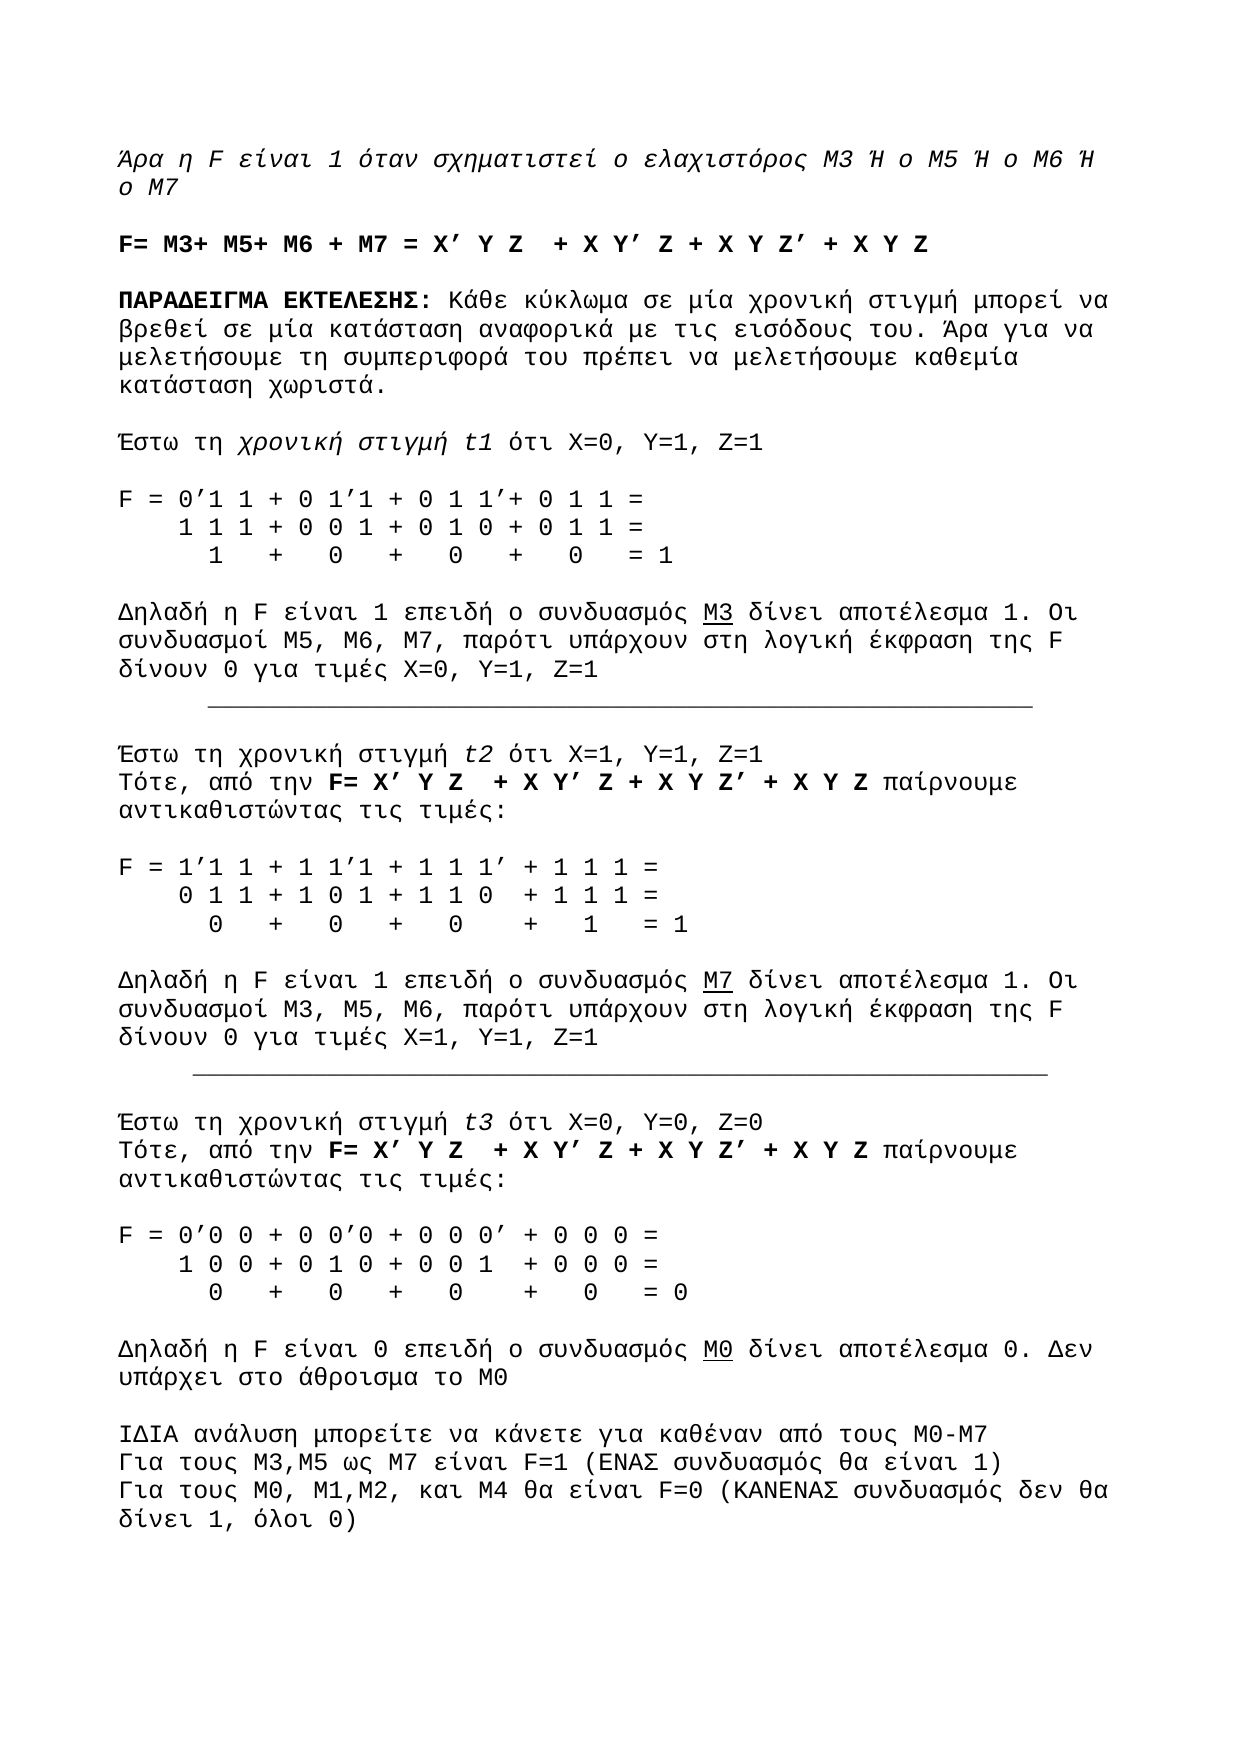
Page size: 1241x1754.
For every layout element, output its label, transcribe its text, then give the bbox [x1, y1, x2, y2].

text Τότε, από την F= Χ’ Y Z + X Y’ Z + X Y Z’ + X Y Z παίρνουμε αντικαθιστώντας τις τιμές: [118, 1138, 1122, 1195]
text Άρα η F είναι 1 όταν σχηματιστεί ο ελαχιστόρος M3 Ή ο Μ5 Ή ο Μ6 Ή ο Μ7 [118, 146, 1122, 203]
text 1 1 1 + 0 0 1 + 0 1 0 + 0 1 1 = [118, 515, 1122, 543]
text Έστω τη χρονική στιγμή t3 ότι X=0, Y=0, Z=0 [118, 1110, 1122, 1138]
text F= Μ3+ Μ5+ Μ6 + Μ7 = Χ’ Y Z + X Y’ Z + X Y Z’ + X Y Z [118, 231, 1122, 260]
text F = 0’0 0 + 0 0’0 + 0 0 0’ + 0 0 0 = [118, 1223, 1122, 1251]
text Για τους Μ3,Μ5 ως Μ7 είναι F=1 (ENAΣ συνδυασμός θα είναι 1) [118, 1450, 1122, 1478]
text F = 0’1 1 + 0 1’1 + 0 1 1’+ 0 1 1 = [118, 486, 1122, 515]
text 0 + 0 + 0 + 0 = 0 [118, 1280, 1122, 1308]
text ΙΔΙΑ ανάλυση μπορείτε να κάνετε για καθέναν από τους Μ0-Μ7 [118, 1421, 1122, 1450]
text Δηλαδή η F είναι 1 επειδή ο συνδυασμός M3 δίνει αποτέλεσμα 1. Οι συνδυασμοί Μ5, Μ6, Μ7, παρότι υπάρχουν στη λογική έκφραση της F δίνουν 0 για τιμές X=0, Y=1, Z=1 [118, 600, 1122, 685]
text F = 1’1 1 + 1 1’1 + 1 1 1’ + 1 1 1 = [118, 855, 1122, 883]
text 1 + 0 + 0 + 0 = 1 [118, 543, 1122, 571]
text Δηλαδή η F είναι 1 επειδή ο συνδυασμός M7 δίνει αποτέλεσμα 1. Οι συνδυασμοί Μ3, Μ5, Μ6, παρότι υπάρχουν στη λογική έκφραση της F δίνουν 0 για τιμές X=1, Y=1, Z=1 [118, 968, 1122, 1053]
text _________________________________________________________ [118, 1053, 1122, 1081]
text Δηλαδή η F είναι 0 επειδή ο συνδυασμός M0 δίνει αποτέλεσμα 0. Δεν υπάρχει στο άθροισμα το Μ0 [118, 1336, 1122, 1393]
text Έστω τη χρονική στιγμή t2 ότι X=1, Y=1, Z=1 [118, 741, 1122, 770]
text 0 1 1 + 1 0 1 + 1 1 0 + 1 1 1 = [118, 883, 1122, 911]
text Έστω τη χρονική στιγμή t1 ότι X=0, Y=1, Z=1 [118, 430, 1122, 458]
text ΠΑΡΑΔΕΙΓΜΑ ΕΚΤΕΛΕΣΗΣ: Κάθε κύκλωμα σε μία χρονική στιγμή μπορεί να βρεθεί σε μία κατάσταση αναφορικά με τις εισόδους του. Άρα για να μελετήσουμε τη συμπεριφορά του πρέπει να μελετήσουμε καθεμία κατάσταση χωριστά. [118, 288, 1122, 401]
text _______________________________________________________ [118, 685, 1122, 713]
text Για τους Μ0, Μ1,Μ2, και Μ4 θα είναι F=0 (ΚΑΝΕΝΑΣ συνδυασμός δεν θα δίνει 1, όλοι 0) [118, 1478, 1122, 1535]
text 1 0 0 + 0 1 0 + 0 0 1 + 0 0 0 = [118, 1251, 1122, 1280]
text Τότε, από την F= Χ’ Y Z + X Y’ Z + X Y Z’ + X Y Z παίρνουμε αντικαθιστώντας τις τιμές: [118, 770, 1122, 826]
text 0 + 0 + 0 + 1 = 1 [118, 911, 1122, 940]
